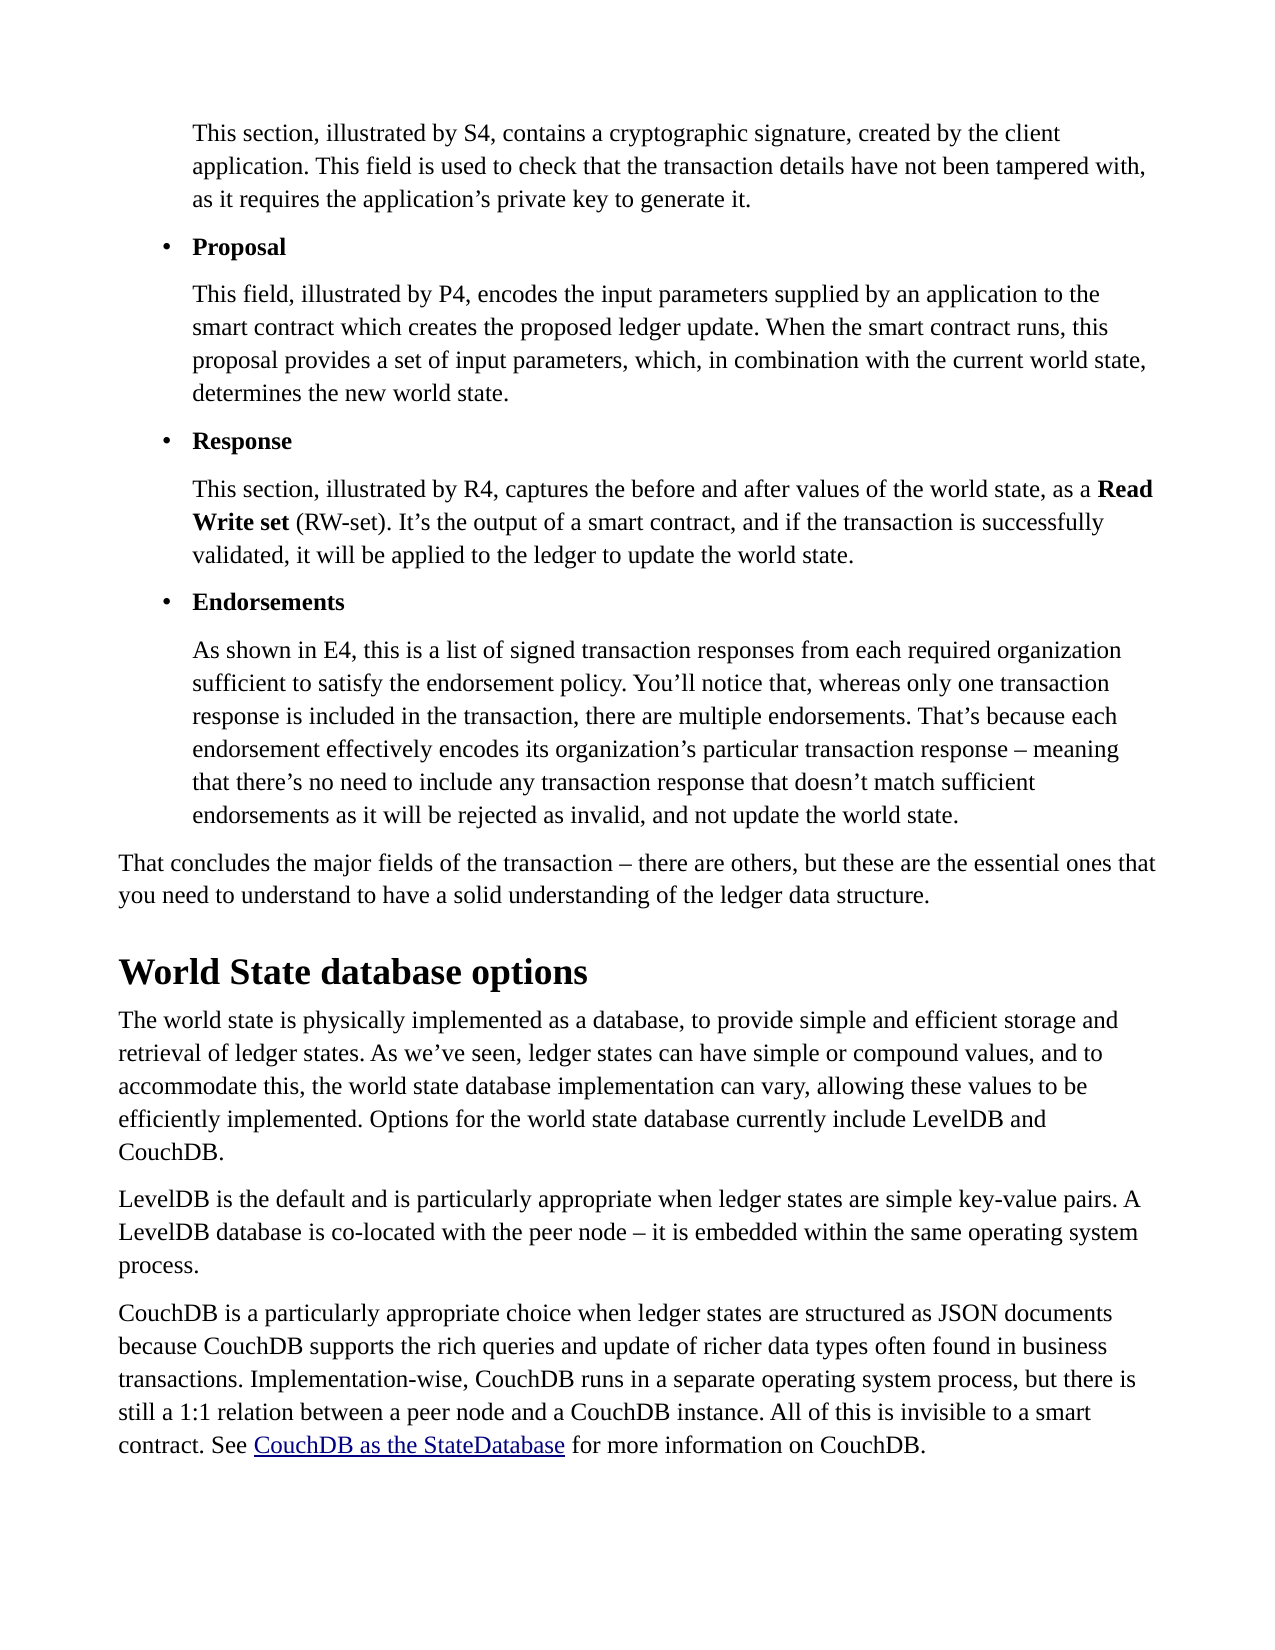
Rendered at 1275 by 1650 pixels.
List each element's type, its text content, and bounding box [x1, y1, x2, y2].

list Response [162, 426, 1157, 455]
list This section, illustrated by S4, contains a cryptographic signature, created by the client application. This field is used to check that the transaction details have not been tampered with, as it requires the application’s private key to generate it. [162, 118, 1157, 213]
text LevelDB is the default and is particularly appropriate when ledger states are simple key-value pairs. A LevelDB database is co-located with the peer node – it is embedded within the same operating system process. [118, 1184, 1157, 1279]
list This field, illustrated by P4, encodes the input parameters supplied by an application to the smart contract which creates the proposed ledger update. When the smart contract runs, this proposal provides a set of input parameters, which, in combination with the current world state, determines the new world state. [162, 279, 1157, 407]
list Endorsements [162, 587, 1157, 616]
text CouchDB is a particularly appropriate choice when ledger states are structured as JSON documents because CouchDB supports the rich queries and update of richer data types often found in business transactions. Implementation-wise, CouchDB runs in a separate operating system process, but there is still a 1:1 relation between a peer node and a CouchDB instance. All of this is invisible to a smart contract. See CouchDB as the StateDatabase for more information on CouchDB. [118, 1298, 1157, 1459]
text The world state is physically implemented as a database, to provide simple and efficient storage and retrieval of ledger states. As we’ve seen, ledger states can have simple or compound values, and to accommodate this, the world state database implementation can vary, allowing these values to be efficiently implemented. Options for the world state database currently include LevelDB and CouchDB. [118, 1005, 1157, 1166]
list This section, illustrated by R4, captures the before and after values of the world state, as a Read Write set (RW-set). It’s the output of a smart contract, and if the transaction is successfully validated, it will be applied to the ledger to update the world state. [162, 474, 1157, 568]
text That concludes the major fields of the transaction – there are others, but these are the essential ones that you need to understand to have a solid understanding of the ledger data structure. [118, 848, 1157, 909]
subtitle World State database options [118, 949, 1157, 992]
list As shown in E4, this is a list of signed transaction responses from each required organization sufficient to satisfy the endorsement policy. You’ll notice that, whereas only one transaction response is included in the transaction, there are multiple endorsements. That’s because each endorsement effectively encodes its organization’s particular transaction response – meaning that there’s no need to include any transaction response that doesn’t match sufficient endorsements as it will be rejected as invalid, and not update the world state. [162, 635, 1157, 829]
list Proposal [162, 232, 1157, 261]
